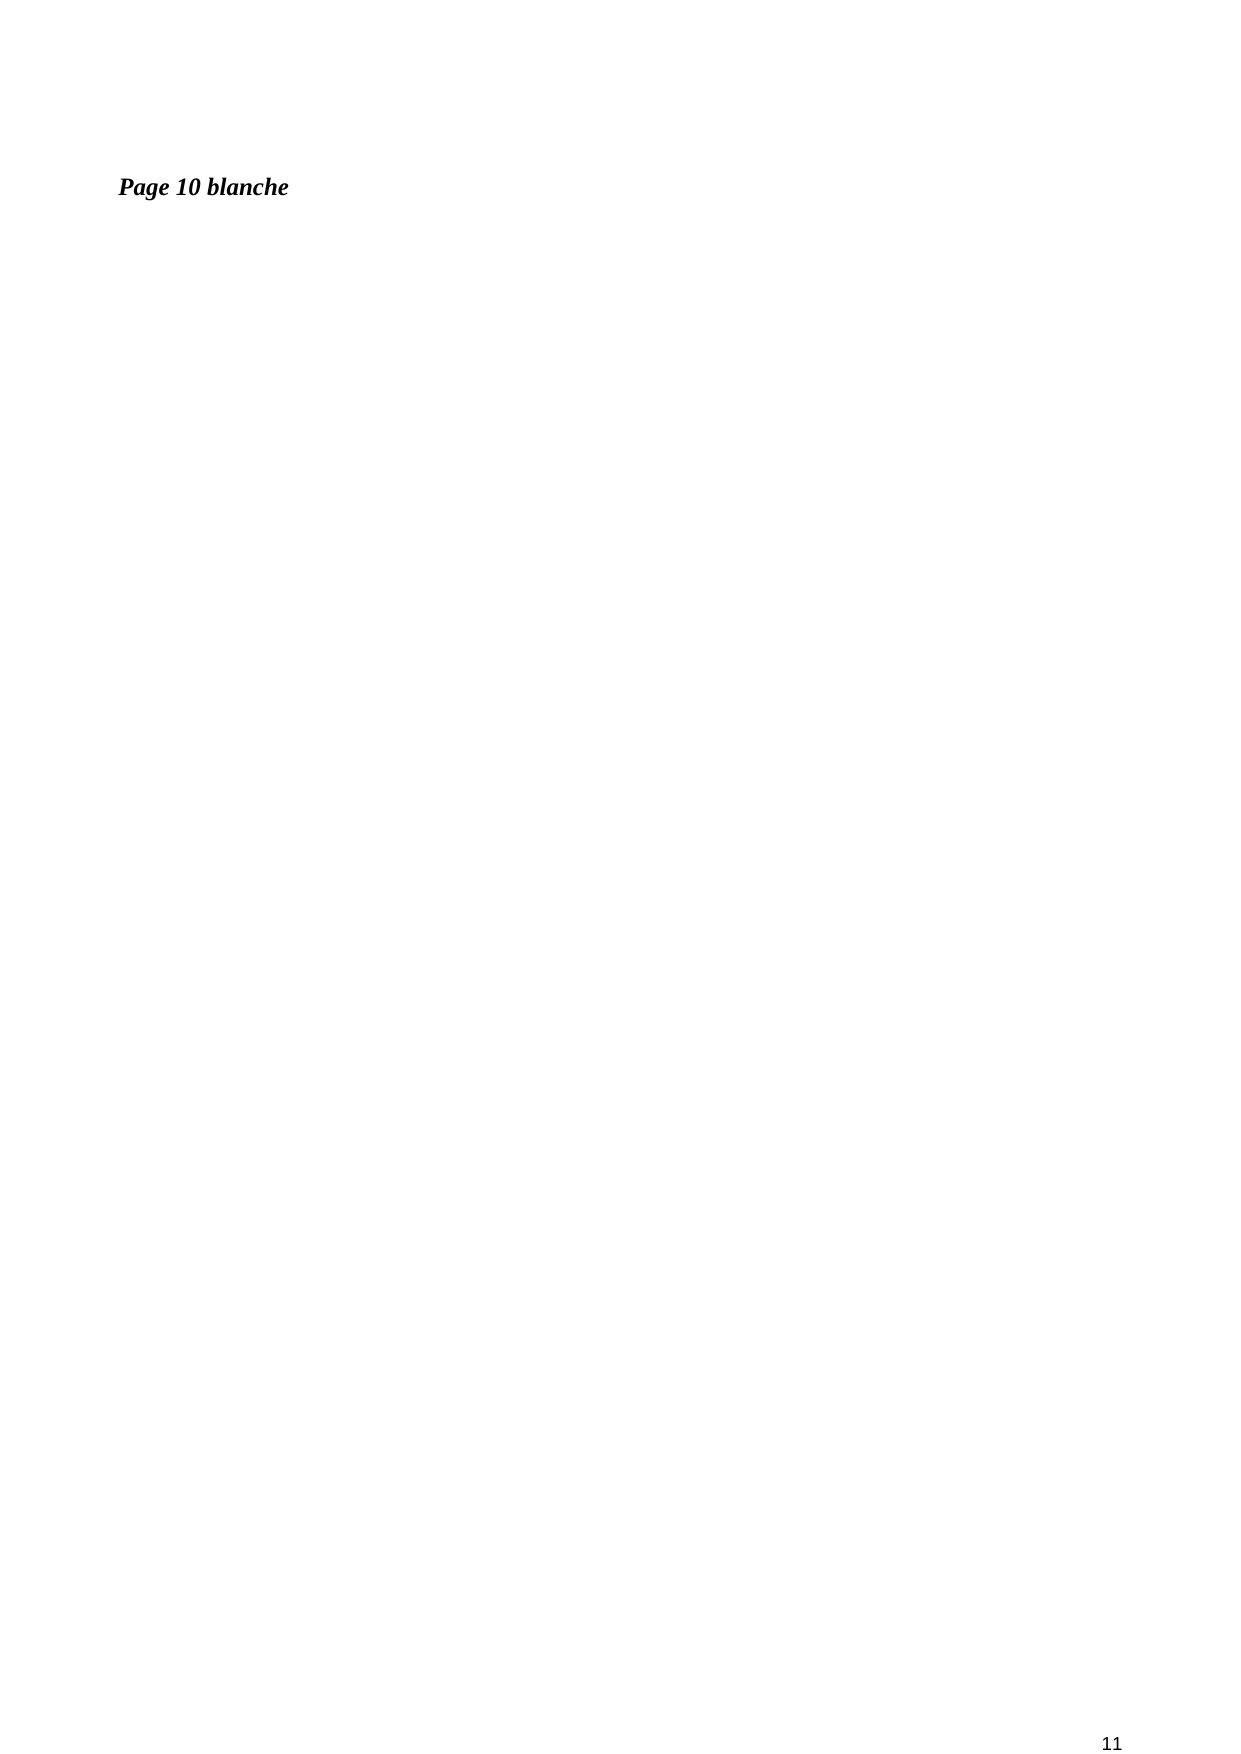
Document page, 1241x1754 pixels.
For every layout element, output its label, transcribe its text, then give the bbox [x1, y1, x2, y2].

text Page 10 blanche [118, 172, 1122, 201]
